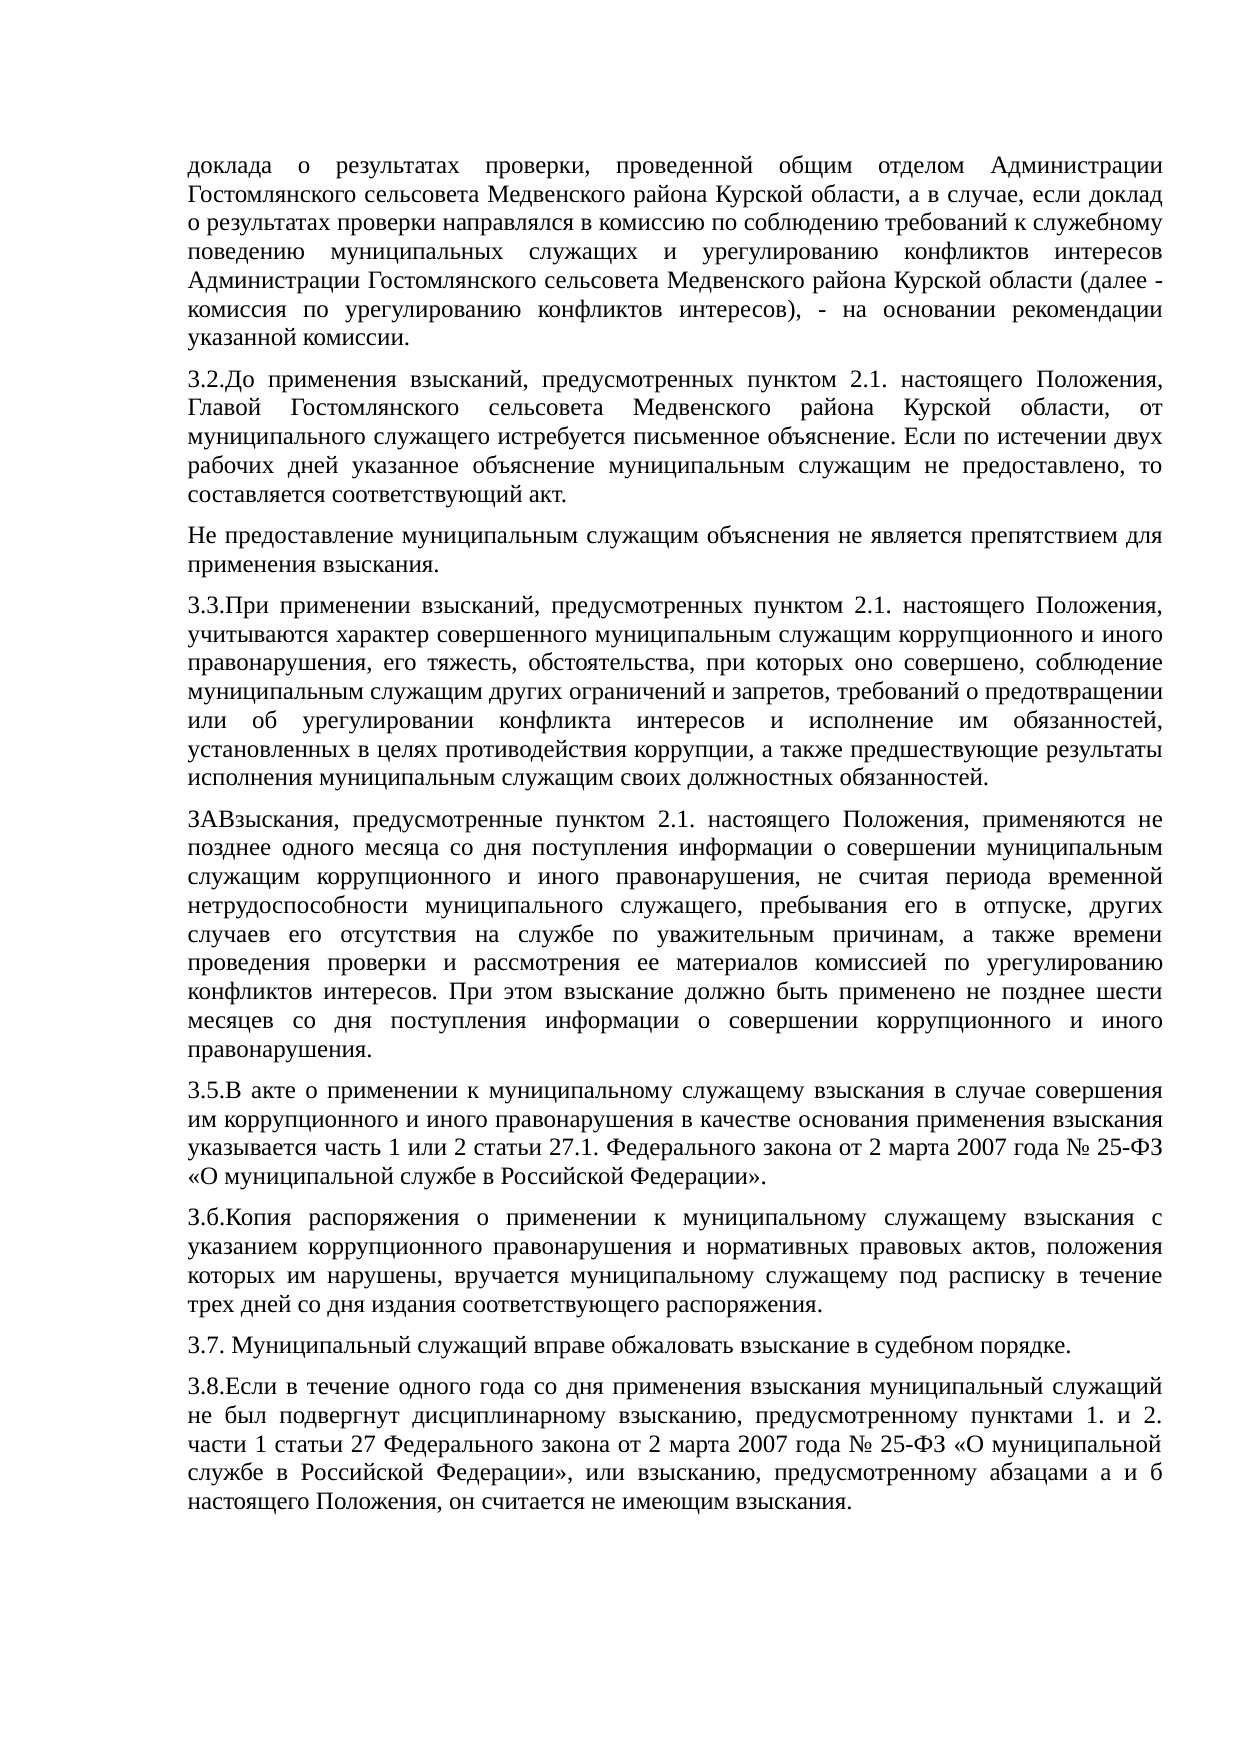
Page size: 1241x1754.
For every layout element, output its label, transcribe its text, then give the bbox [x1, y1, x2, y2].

text 3.3.При применении взысканий, предусмотренных пунктом 2.1. настоящего Положения, учитываются характер совершенного муниципальным служащим коррупционного и иного правонарушения, его тяжесть, обстоятельства, при которых оно совершено, соблюдение муниципальным служащим других ограничений и запретов, требований о предотвращении или об урегулировании конфликта интересов и исполнение им обязанностей, установленных в целях противодействия коррупции, а также предшествующие результаты исполнения муниципальным служащим своих должностных обязанностей. [187, 590, 1164, 791]
text ЗАВзыскания, предусмотренные пунктом 2.1. настоящего Положения, применяются не позднее одного месяца со дня поступления информации о совершении муниципальным служащим коррупционного и иного правонарушения, не считая периода временной нетрудоспособности муниципального служащего, пребывания его в отпуске, других случаев его отсутствия на службе по уважительным причинам, а также времени проведения проверки и рассмотрения ее материалов комиссией по урегулированию конфликтов интересов. При этом взыскание должно быть применено не позднее шести месяцев со дня поступления информации о совершении коррупционного и иного правонарушения. [187, 804, 1164, 1062]
text 3.5.В акте о применении к муниципальному служащему взыскания в случае совершения им коррупционного и иного правонарушения в качестве основания применения взыскания указывается часть 1 или 2 статьи 27.1. Федерального закона от 2 марта 2007 года № 25-ФЗ «О муниципальной службе в Российской Федерации». [187, 1075, 1164, 1190]
text 3.2.До применения взысканий, предусмотренных пунктом 2.1. настоящего Положения, Главой Гостомлянского сельсовета Медвенского района Курской области, от муниципального служащего истребуется письменное объяснение. Если по истечении двух рабочих дней указанное объяснение муниципальным служащим не предоставлено, то составляется соответствующий акт. [187, 364, 1164, 507]
text доклада о результатах проверки, проведенной общим отделом Администрации Гостомлянского сельсовета Медвенского района Курской области, а в случае, если доклад о результатах проверки направлялся в комиссию по соблюдению требований к служебному поведению муниципальных служащих и урегулированию конфликтов интересов Администрации Гостомлянского сельсовета Медвенского района Курской области (далее - комиссия по урегулированию конфликтов интересов), - на основании рекомендации указанной комиссии. [187, 150, 1164, 351]
text 3.8.Если в течение одного года со дня применения взыскания муниципальный служащий не был подвергнут дисциплинарному взысканию, предусмотренному пунктами 1. и 2. части 1 статьи 27 Федерального закона от 2 марта 2007 года № 25-ФЗ «О муниципальной службе в Российской Федерации», или взысканию, предусмотренному абзацами а и б настоящего Положения, он считается не имеющим взыскания. [187, 1371, 1164, 1515]
text Не предоставление муниципальным служащим объяснения не является препятствием для применения взыскания. [187, 520, 1164, 577]
text З.б.Копия распоряжения о применении к муниципальному служащему взыскания с указанием коррупционного правонарушения и нормативных правовых актов, положения которых им нарушены, вручается муниципальному служащему под расписку в течение трех дней со дня издания соответствующего распоряжения. [187, 1202, 1164, 1317]
text 3.7. Муниципальный служащий вправе обжаловать взыскание в судебном порядке. [187, 1330, 1164, 1359]
